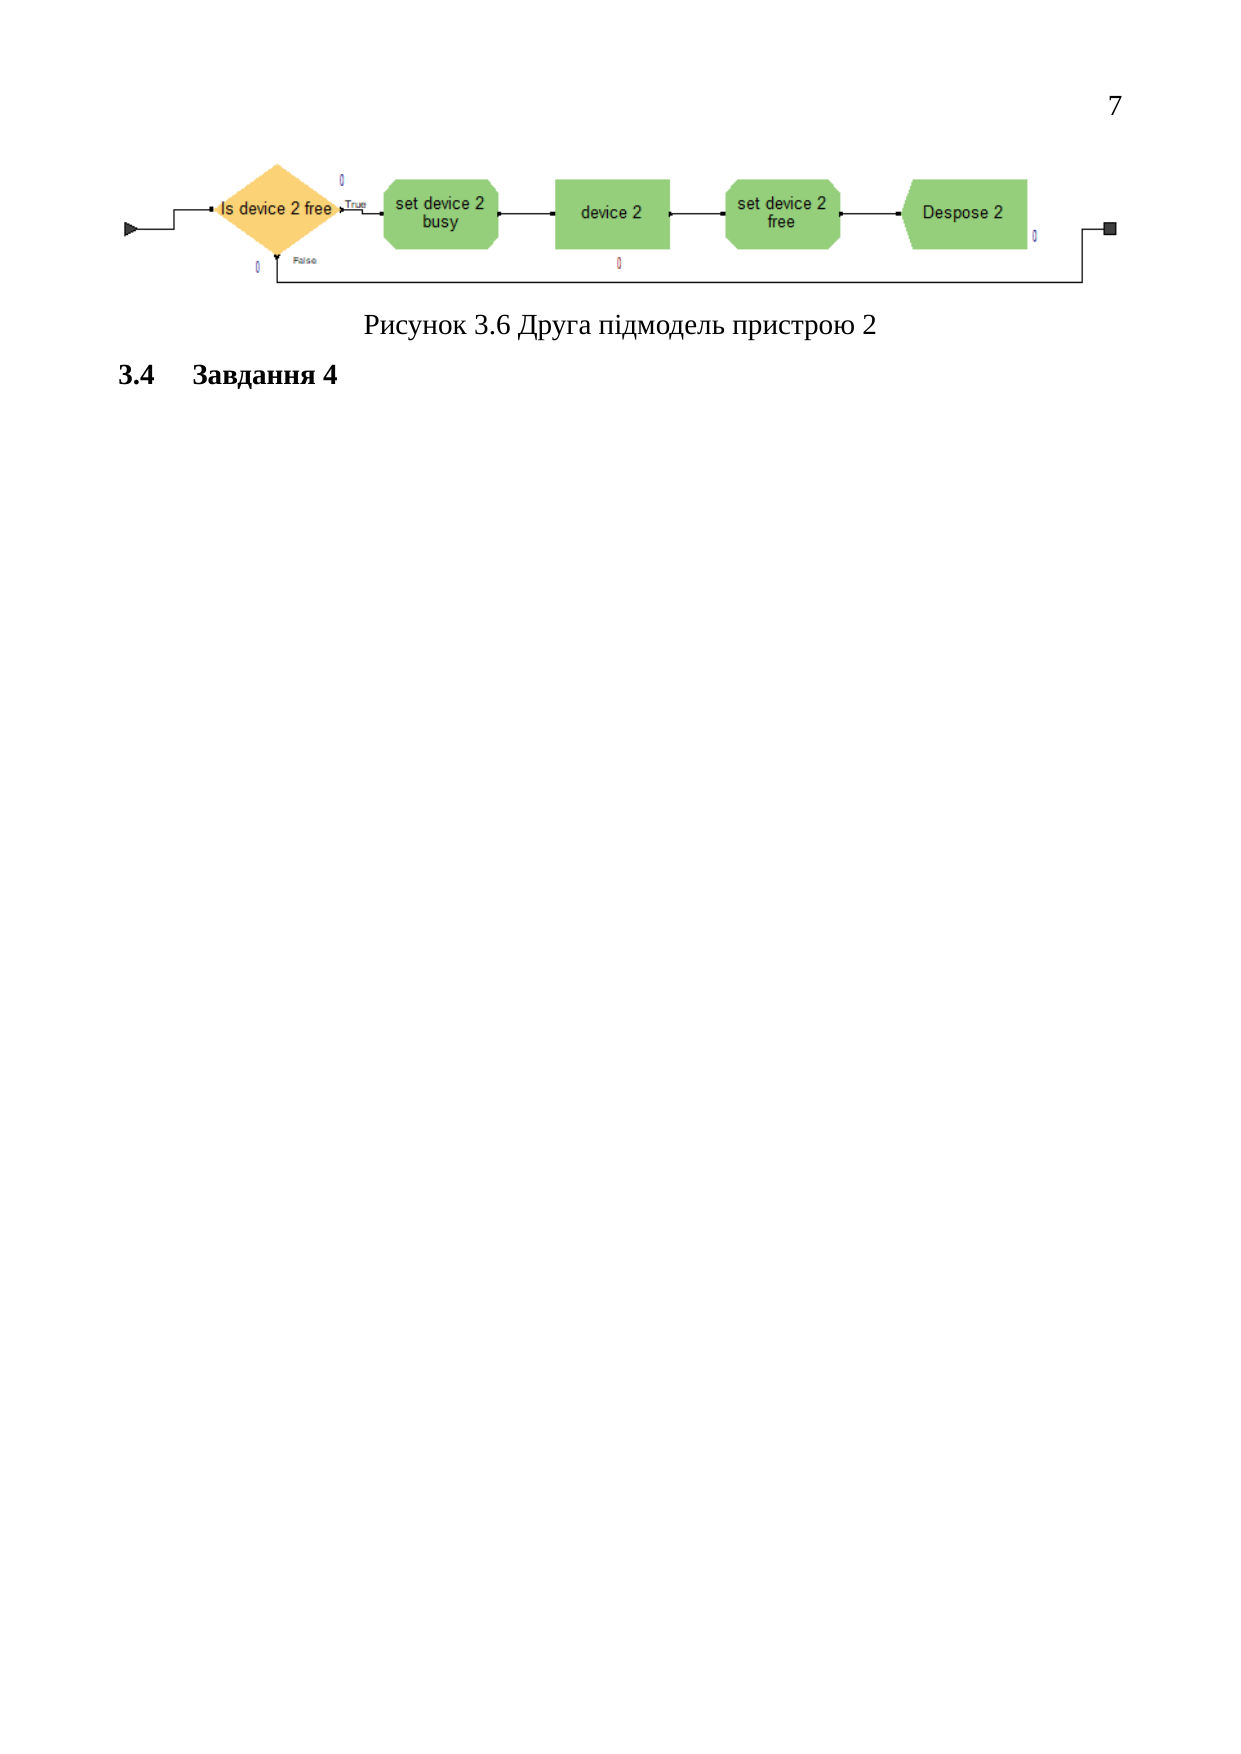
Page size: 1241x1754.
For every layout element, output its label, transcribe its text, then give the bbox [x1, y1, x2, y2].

subtitle [118, 139, 1122, 151]
text Рисунок 3.6 Друга підмодель пристрою 2 [118, 291, 1122, 341]
picture [118, 151, 1123, 291]
subtitle Завдання 4 [118, 341, 1122, 391]
